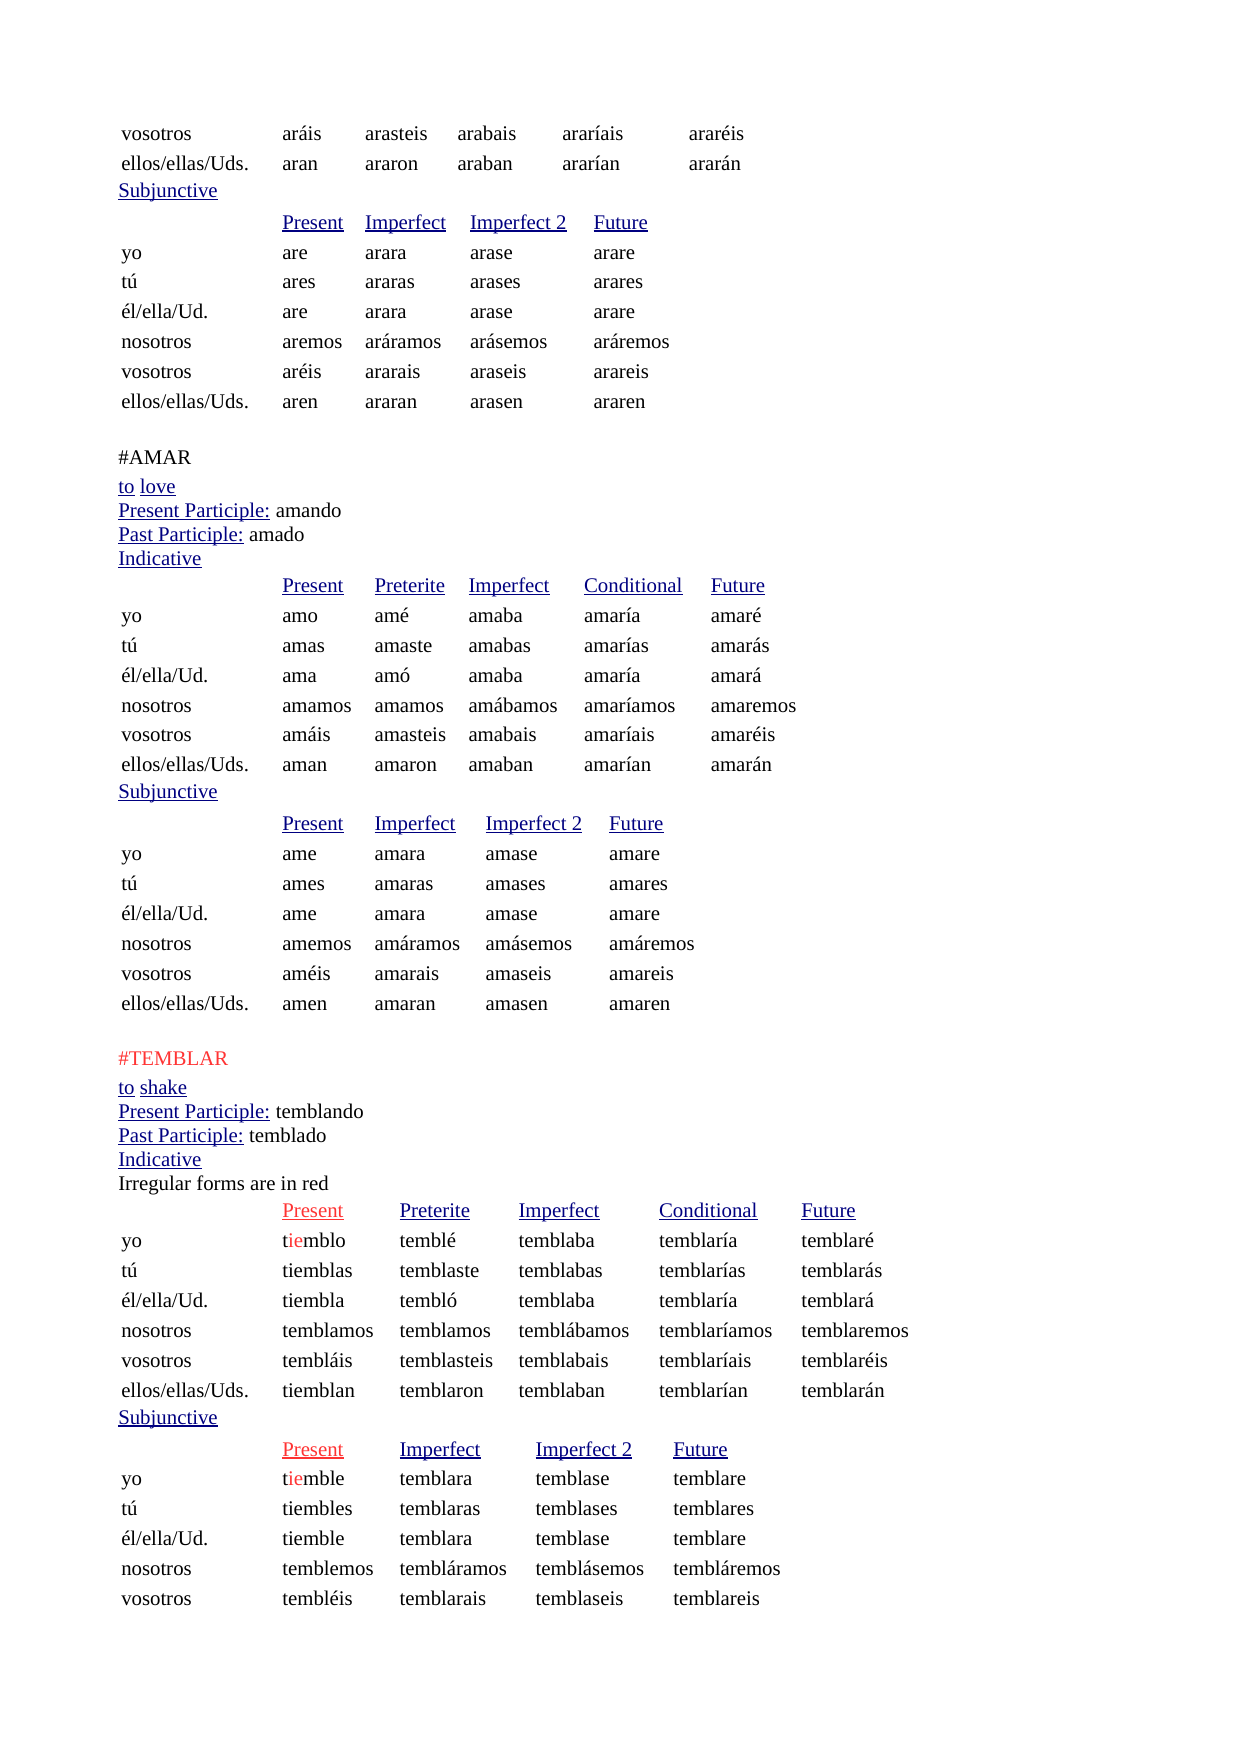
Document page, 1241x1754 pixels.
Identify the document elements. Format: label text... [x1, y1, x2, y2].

text to love [118, 474, 1122, 498]
table_cell tembló [396, 1285, 515, 1315]
table_header [118, 207, 279, 237]
table_cell arares [590, 267, 695, 296]
table_cell temblaseis [533, 1583, 670, 1613]
table_cell amare [606, 898, 722, 928]
table_cell él/ella/Ud. [118, 296, 279, 326]
table_cell amáramos [371, 928, 482, 958]
table_cell temblares [670, 1493, 811, 1523]
text Indicative [118, 546, 1122, 570]
table_cell amaran [371, 988, 482, 1017]
table_cell amé [371, 600, 465, 630]
table_cell arareis [590, 356, 695, 386]
table_cell temblare [670, 1523, 811, 1553]
table_cell aráis [279, 118, 362, 148]
table_cell vosotros [118, 1583, 279, 1613]
table_cell temblare [670, 1464, 811, 1493]
table_cell amaré [708, 600, 823, 630]
table_cell amarán [708, 749, 823, 779]
table_cell él/ella/Ud. [118, 660, 279, 689]
table_header Present [279, 1434, 396, 1463]
table_cell ellos/ellas/Uds. [118, 749, 279, 779]
table_cell amases [483, 868, 606, 898]
table_cell temblaste [396, 1255, 515, 1285]
table_cell amaríamos [581, 690, 708, 719]
table_cell él/ella/Ud. [118, 1285, 279, 1315]
table_cell araren [590, 386, 695, 416]
table_cell amaren [606, 988, 722, 1017]
table_cell araban [454, 148, 559, 178]
table_cell amarais [371, 958, 482, 987]
table_cell amaría [581, 600, 708, 630]
table_cell arara [362, 296, 467, 326]
table_cell araseis [467, 356, 590, 386]
table_cell temblábamos [515, 1315, 656, 1345]
table_cell arasen [467, 386, 590, 416]
table_cell arásemos [467, 326, 590, 356]
table_cell amaste [371, 630, 465, 660]
table_cell temblabas [515, 1255, 656, 1285]
table_cell tú [118, 267, 279, 296]
table_cell tiembles [279, 1493, 396, 1523]
table_cell tiemblas [279, 1255, 396, 1285]
text Subjunctive [118, 178, 1122, 202]
table_cell temblásemos [533, 1553, 670, 1583]
table_cell araron [362, 148, 454, 178]
table_cell aran [279, 148, 362, 178]
table_cell temblaban [515, 1375, 656, 1405]
table_cell temblabais [515, 1345, 656, 1375]
table_cell amará [708, 660, 823, 689]
table_cell amaba [465, 600, 581, 630]
table_cell amaremos [708, 690, 823, 719]
table_cell temblamos [279, 1315, 396, 1345]
table_cell temblaréis [798, 1345, 939, 1375]
table_cell amabais [465, 720, 581, 749]
table_cell amásemos [483, 928, 606, 958]
table_header Preterite [396, 1195, 515, 1225]
table_cell temblaba [515, 1225, 656, 1255]
table_cell ararán [686, 148, 791, 178]
table_header Future [670, 1434, 811, 1463]
table_cell amemos [279, 928, 371, 958]
table_header Conditional [581, 570, 708, 600]
table_cell amasteis [371, 720, 465, 749]
table_cell temblara [396, 1464, 532, 1493]
table_cell aréis [279, 356, 362, 386]
table_cell vosotros [118, 1345, 279, 1375]
table_cell vosotros [118, 356, 279, 386]
table_header [118, 570, 279, 600]
table_cell arase [467, 296, 590, 326]
table_header Present [279, 1195, 396, 1225]
table_cell aremos [279, 326, 362, 356]
table_cell are [279, 296, 362, 326]
table_header Imperfect [371, 808, 482, 838]
table_header Future [590, 207, 695, 237]
text Past Participle: amado [118, 522, 1122, 546]
table_cell temblareis [670, 1583, 811, 1613]
table_cell temblarán [798, 1375, 939, 1405]
table_cell yo [118, 838, 279, 868]
table_cell temblaras [396, 1493, 532, 1523]
table_header Preterite [371, 570, 465, 600]
table_cell tú [118, 868, 279, 898]
table_cell amaseis [483, 958, 606, 987]
table_header Imperfect [465, 570, 581, 600]
table_cell amaríais [581, 720, 708, 749]
table_cell temblasteis [396, 1345, 515, 1375]
table_cell él/ella/Ud. [118, 898, 279, 928]
table_cell ellos/ellas/Uds. [118, 988, 279, 1017]
table_cell are [279, 237, 362, 267]
table_cell temblase [533, 1523, 670, 1553]
table_header Present [279, 570, 371, 600]
table_cell aman [279, 749, 371, 779]
table_cell temblaré [798, 1225, 939, 1255]
table_cell amen [279, 988, 371, 1017]
table_cell nosotros [118, 690, 279, 719]
text #AMAR [118, 445, 1122, 469]
table_cell aráramos [362, 326, 467, 356]
table_cell amáis [279, 720, 371, 749]
table_cell arare [590, 296, 695, 326]
table_cell tiemble [279, 1464, 396, 1493]
table_cell amaría [581, 660, 708, 689]
table_cell tú [118, 1255, 279, 1285]
table_cell temblaremos [798, 1315, 939, 1345]
table_cell amaba [465, 660, 581, 689]
table_cell yo [118, 237, 279, 267]
table_cell yo [118, 600, 279, 630]
table_cell ellos/ellas/Uds. [118, 148, 279, 178]
table_cell tembláramos [396, 1553, 532, 1583]
text #TEMBLAR [118, 1046, 1122, 1070]
table_cell nosotros [118, 326, 279, 356]
table_cell tiemble [279, 1523, 396, 1553]
text Indicative [118, 1147, 1122, 1171]
table_header Imperfect [362, 207, 467, 237]
table_cell amabas [465, 630, 581, 660]
table_cell vosotros [118, 720, 279, 749]
table_cell temblases [533, 1493, 670, 1523]
table_cell ama [279, 660, 371, 689]
table_cell amábamos [465, 690, 581, 719]
table_cell amarías [581, 630, 708, 660]
table_header Imperfect 2 [483, 808, 606, 838]
table_cell aráremos [590, 326, 695, 356]
table_header Imperfect [396, 1434, 532, 1463]
table_cell temblara [396, 1523, 532, 1553]
table_cell tiemblo [279, 1225, 396, 1255]
table_cell ame [279, 838, 371, 868]
table_cell amasen [483, 988, 606, 1017]
table_cell temblemos [279, 1553, 396, 1583]
table_cell arases [467, 267, 590, 296]
table_cell amamos [279, 690, 371, 719]
table_header Present [279, 207, 362, 237]
table_cell araríais [559, 118, 686, 148]
table_cell tú [118, 1493, 279, 1523]
table_cell ellos/ellas/Uds. [118, 386, 279, 416]
table_cell amáremos [606, 928, 722, 958]
table_cell nosotros [118, 1315, 279, 1345]
table_header Present [279, 808, 371, 838]
table_cell temblarais [396, 1583, 532, 1613]
table_cell araran [362, 386, 467, 416]
table_cell yo [118, 1464, 279, 1493]
table_cell araras [362, 267, 467, 296]
text Irregular forms are in red [118, 1171, 1122, 1195]
table_cell tembléis [279, 1583, 396, 1613]
table_cell ares [279, 267, 362, 296]
table_cell amareis [606, 958, 722, 987]
table_cell arabais [454, 118, 559, 148]
table_cell ames [279, 868, 371, 898]
table_cell temblaron [396, 1375, 515, 1405]
table_cell tiembla [279, 1285, 396, 1315]
table_cell araréis [686, 118, 791, 148]
text Subjunctive [118, 1405, 1122, 1429]
table_cell amamos [371, 690, 465, 719]
table_header [118, 808, 279, 838]
table_cell vosotros [118, 958, 279, 987]
table_cell arara [362, 237, 467, 267]
text Past Participle: temblado [118, 1123, 1122, 1147]
table_cell temblamos [396, 1315, 515, 1345]
table_cell él/ella/Ud. [118, 1523, 279, 1553]
table_header Imperfect 2 [533, 1434, 670, 1463]
table_cell tú [118, 630, 279, 660]
table_cell ame [279, 898, 371, 928]
table_cell amarían [581, 749, 708, 779]
table_cell ellos/ellas/Uds. [118, 1375, 279, 1405]
table_cell yo [118, 1225, 279, 1255]
table_cell amarás [708, 630, 823, 660]
table_cell temblaría [656, 1285, 798, 1315]
table_cell temblarás [798, 1255, 939, 1285]
table_cell temblarían [656, 1375, 798, 1405]
table_cell amó [371, 660, 465, 689]
table_cell vosotros [118, 118, 279, 148]
table_cell amo [279, 600, 371, 630]
text to shake [118, 1075, 1122, 1099]
table_cell amas [279, 630, 371, 660]
table_cell temblaríamos [656, 1315, 798, 1345]
table_cell arase [467, 237, 590, 267]
table_cell améis [279, 958, 371, 987]
table_cell amaron [371, 749, 465, 779]
table_cell arasteis [362, 118, 454, 148]
table_cell aren [279, 386, 362, 416]
text Present Participle: amando [118, 498, 1122, 522]
table_cell amase [483, 898, 606, 928]
table_header Imperfect 2 [467, 207, 590, 237]
table_cell tembláremos [670, 1553, 811, 1583]
table_cell amase [483, 838, 606, 868]
table_cell temblará [798, 1285, 939, 1315]
table_cell temblase [533, 1464, 670, 1493]
table_header Imperfect [515, 1195, 656, 1225]
table_cell temblaría [656, 1225, 798, 1255]
table_cell temblaríais [656, 1345, 798, 1375]
table_header [118, 1195, 279, 1225]
table_header [118, 1434, 279, 1463]
table_cell amaban [465, 749, 581, 779]
table_cell amaras [371, 868, 482, 898]
table_cell arare [590, 237, 695, 267]
table_cell nosotros [118, 928, 279, 958]
table_header Future [606, 808, 722, 838]
text Subjunctive [118, 779, 1122, 803]
table_cell tembláis [279, 1345, 396, 1375]
table_cell ararían [559, 148, 686, 178]
table_cell temblarías [656, 1255, 798, 1285]
table_cell tiemblan [279, 1375, 396, 1405]
table_cell amares [606, 868, 722, 898]
table_cell ararais [362, 356, 467, 386]
table_cell temblaba [515, 1285, 656, 1315]
table_cell amare [606, 838, 722, 868]
table_header Conditional [656, 1195, 798, 1225]
table_cell amara [371, 838, 482, 868]
text Present Participle: temblando [118, 1099, 1122, 1123]
table_cell amara [371, 898, 482, 928]
table_cell temblé [396, 1225, 515, 1255]
table_cell amaréis [708, 720, 823, 749]
table_cell nosotros [118, 1553, 279, 1583]
table_header Future [798, 1195, 939, 1225]
table_header Future [708, 570, 823, 600]
